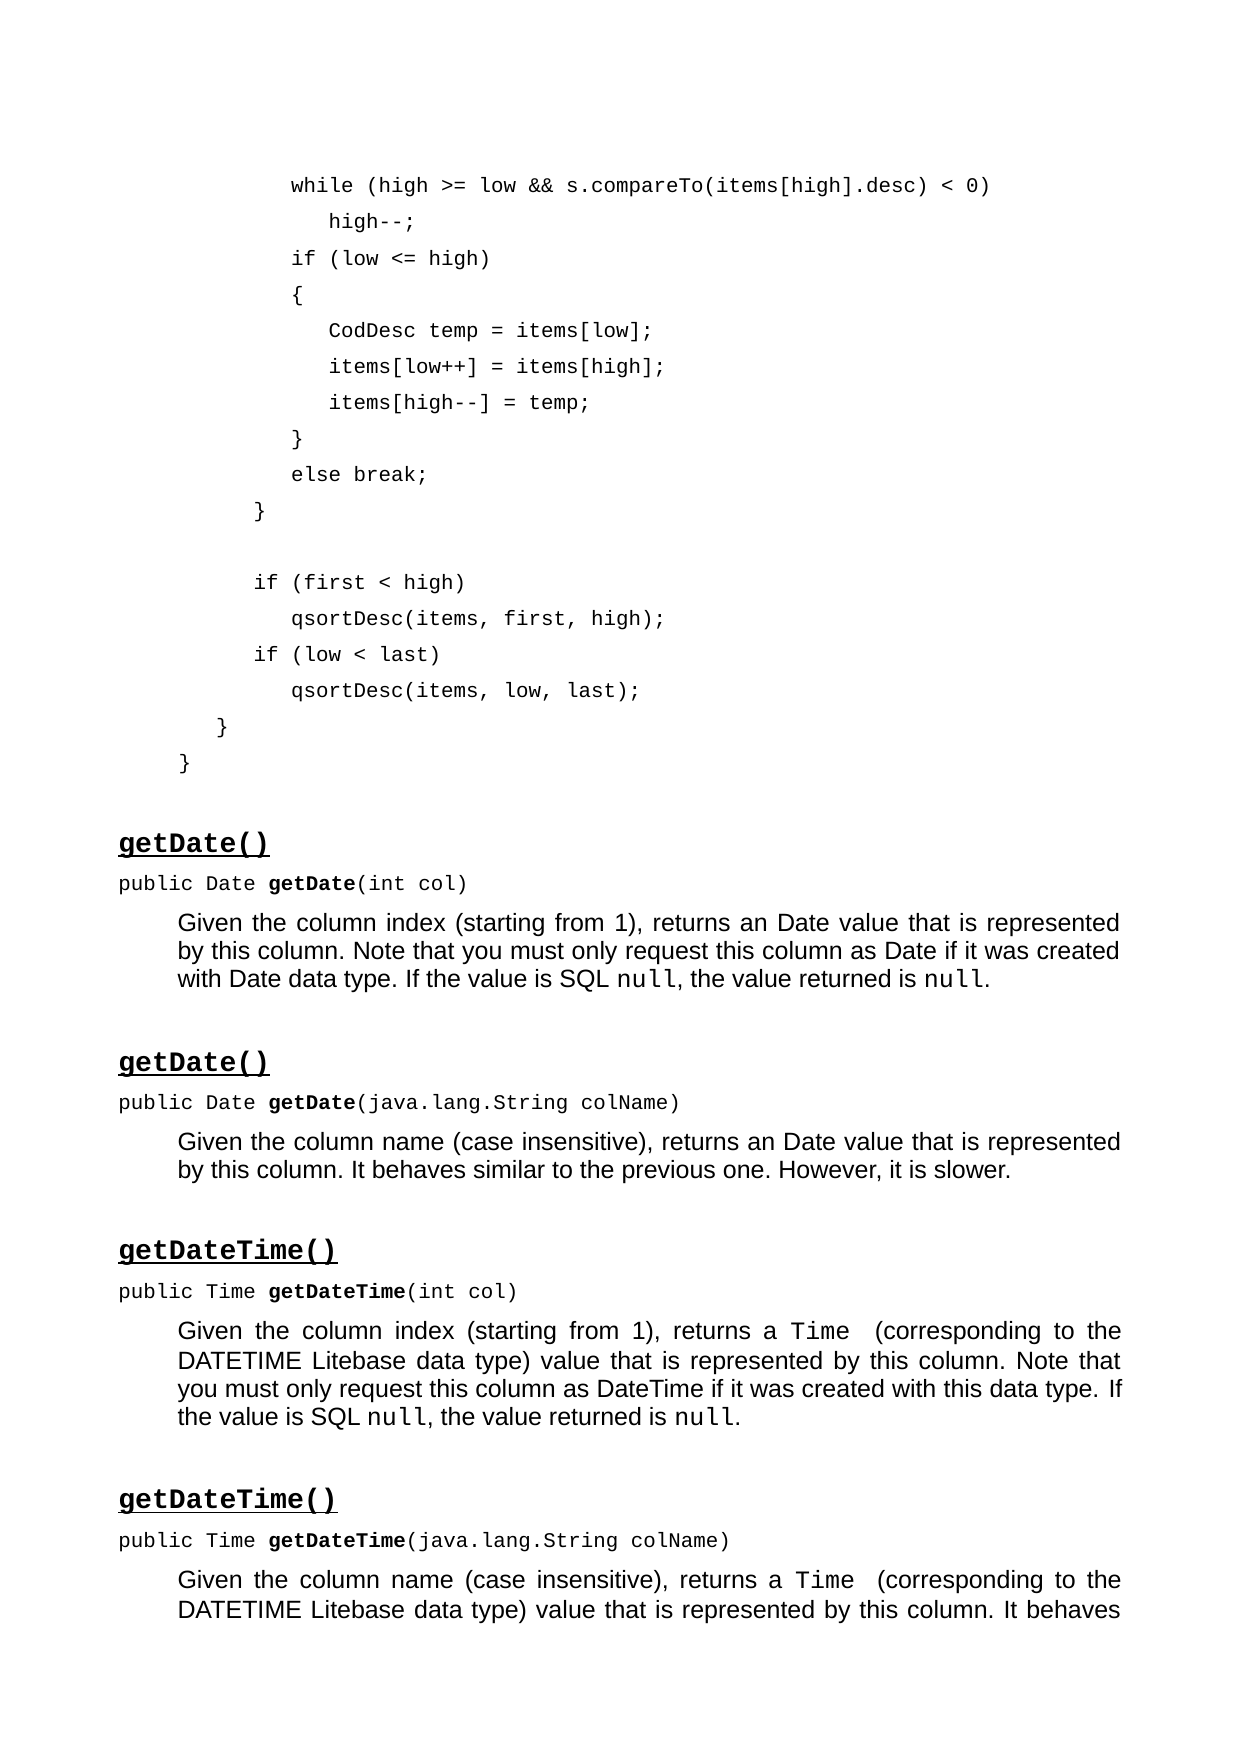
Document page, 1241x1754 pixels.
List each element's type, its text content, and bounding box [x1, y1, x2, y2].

list Given the column name (case insensitive), returns a Time (corresponding to the DATETIME Litebase data type) value that is represented by this column. It behaves [177, 1566, 1122, 1624]
subtitle getDate() [118, 828, 1122, 860]
text public Date getDate(int col) [118, 873, 1122, 896]
list while (high >= low && s.compareTo(items[high].desc) < 0) [177, 176, 1122, 199]
list qsortDesc(items, first, high); [177, 608, 1122, 632]
list } [177, 752, 1122, 776]
list items[low++] = items[high]; [177, 356, 1122, 379]
list else break; [177, 464, 1122, 487]
list CodDesc temp = items[low]; [177, 320, 1122, 343]
text public Date getDate(java.lang.String colName) [118, 1092, 1122, 1115]
subtitle getDateTime() [118, 1236, 1122, 1268]
list if (low <= high) [177, 248, 1122, 271]
list Given the column name (case insensitive), returns an Date value that is represented by this column. It behaves similar to the previous one. However, it is slower. [177, 1128, 1122, 1184]
list items[high--] = temp; [177, 392, 1122, 415]
list } [177, 716, 1122, 740]
subtitle getDate() [118, 1047, 1122, 1079]
list Given the column index (starting from 1), returns a Time (corresponding to the DATETIME Litebase data type) value that is represented by this column. Note that you must only request this column as DateTime if it was created with this data type. If the value is SQL null, the value returned is null. [177, 1317, 1122, 1433]
list Given the column index (starting from 1), returns an Date value that is represented by this column. Note that you must only request this column as Date if it was created with Date data type. If the value is SQL null, the value returned is null. [177, 909, 1122, 995]
list } [177, 428, 1122, 451]
text public Time getDateTime(int col) [118, 1281, 1122, 1304]
list if (first < high) [177, 572, 1122, 596]
list } [177, 500, 1122, 523]
list { [177, 284, 1122, 307]
text public Time getDateTime(java.lang.String colName) [118, 1530, 1122, 1553]
subtitle getDateTime() [118, 1485, 1122, 1517]
list qsortDesc(items, low, last); [177, 680, 1122, 704]
list if (low < last) [177, 644, 1122, 668]
list high--; [177, 212, 1122, 235]
